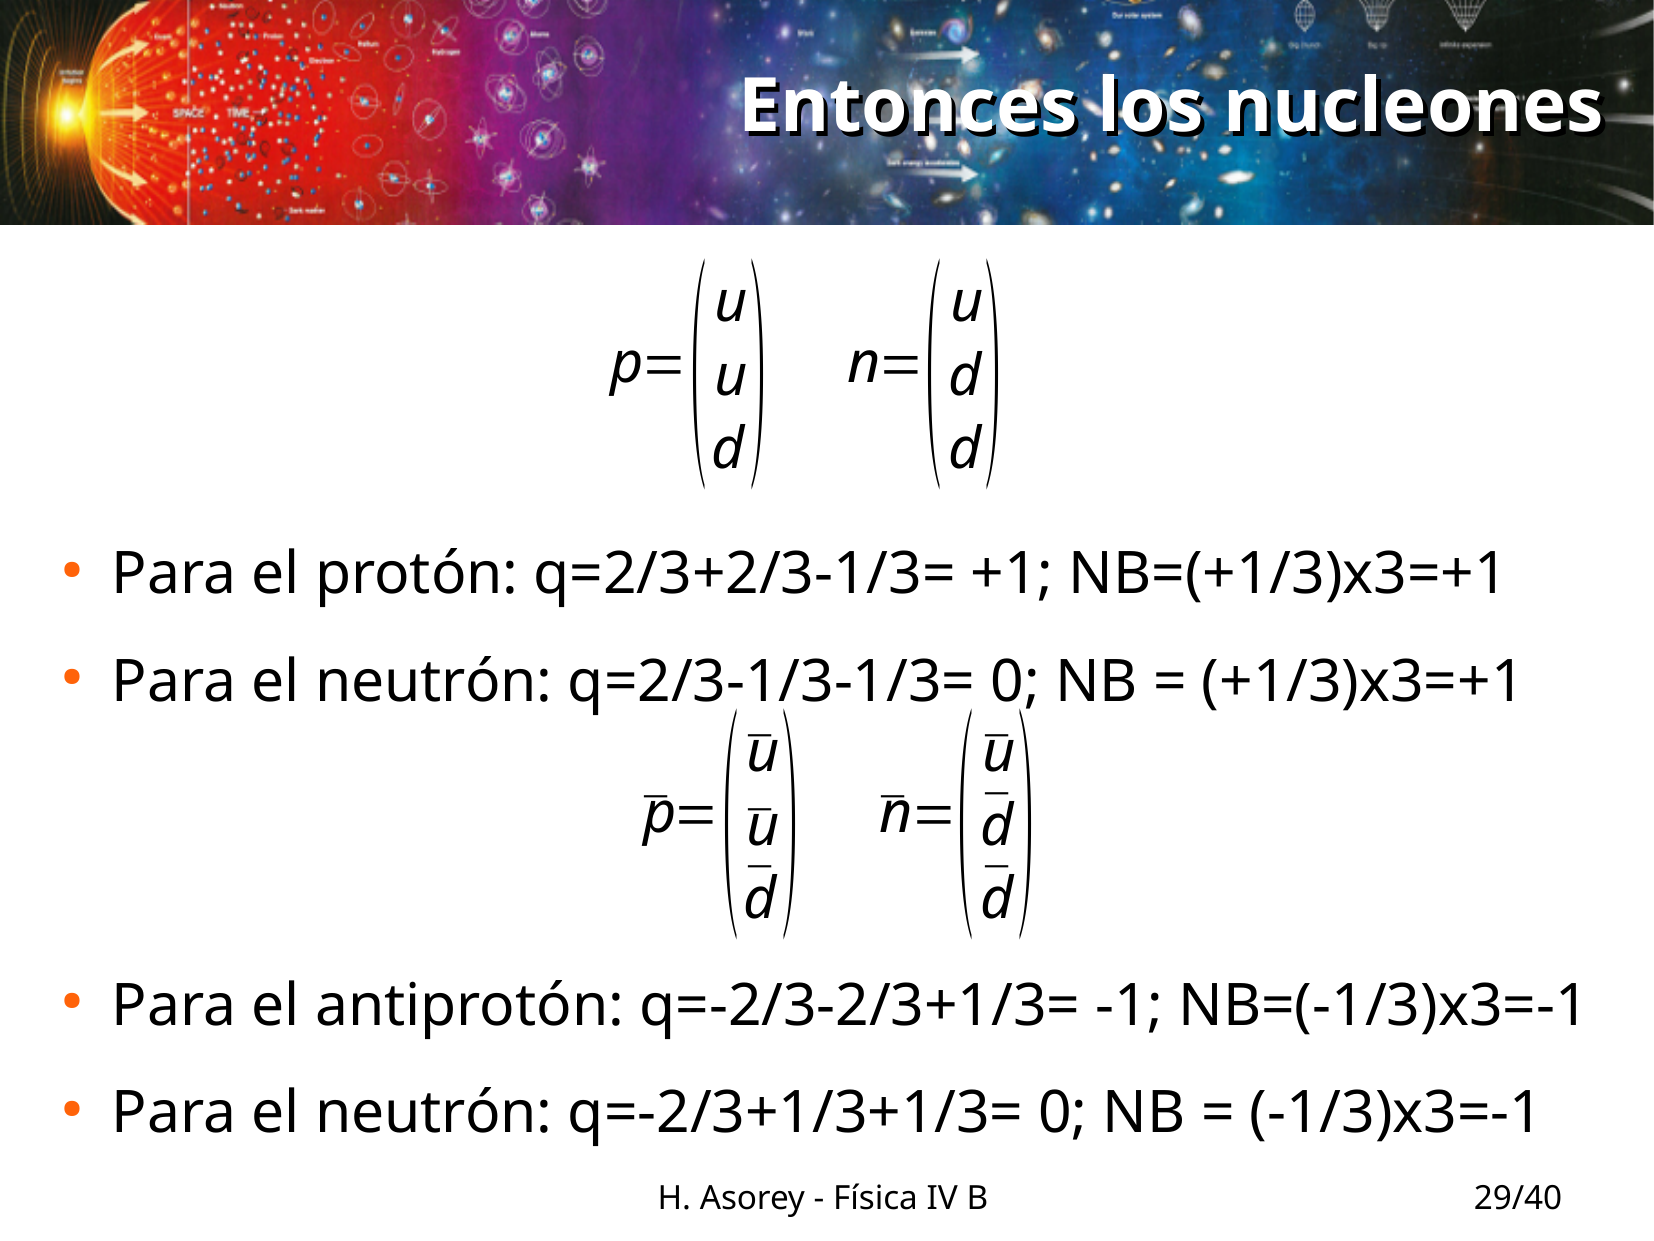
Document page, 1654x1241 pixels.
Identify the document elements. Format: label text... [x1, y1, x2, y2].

title Entonces los nucleones [45, 15, 1606, 191]
chart [600, 255, 1082, 493]
picture [0, 0, 1654, 225]
chart [632, 704, 1114, 943]
list Para el protón: q=2/3+2/3-1/3= +1; NB=(+1/3)x3=+1 Para el neutrón: q=2/3-1/3-1/3= 0; NB = (+1/3)x3=+1 Para el antiprotón: q=-2/3-2/3+1/3= -1; NB=(-1/3)x3=-1 Para el neutrón: q=-2/3+1/3+1/3= 0; NB = (-1/3)x3=-1 [45, 207, 1606, 1186]
